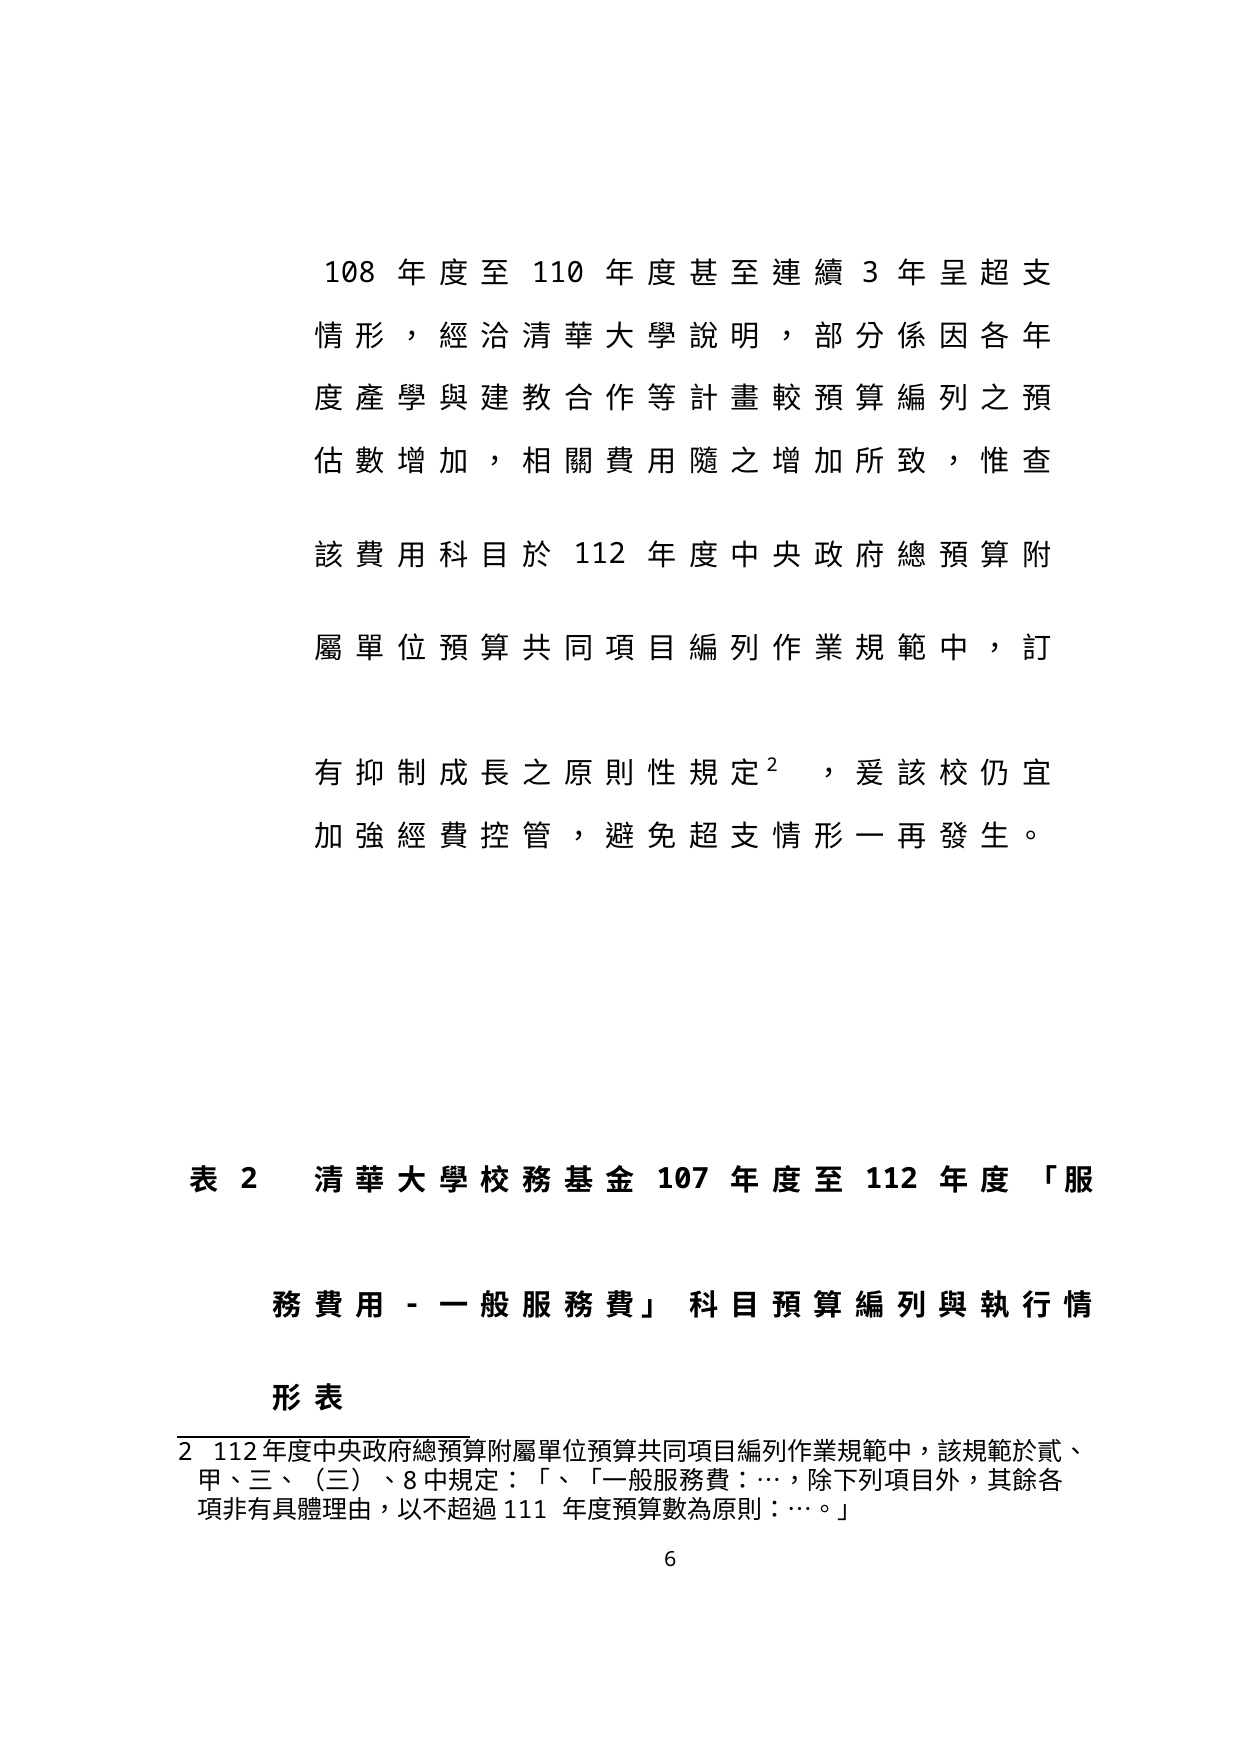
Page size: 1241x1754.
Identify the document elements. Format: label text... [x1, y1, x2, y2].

text 表2 清華大學校務基金107年度至112年度「服務費用-一般服務費」科目預算編列與執行情形表 [183, 1104, 1117, 1417]
text 108年度至110年度甚至連續3年呈超支情形，經洽清華大學說明，部分係因各年度產學與建教合作等計畫較預算編列之預估數增加，相關費用隨之增加所致，惟查該費用科目於112年度中央政府總預算附屬單位預算共同項目編列作業規範中，訂有抑制成長之原則性規定，爰該校仍宜加強經費控管，避免超支情形一再發生。 [271, 229, 1058, 854]
text 112年度中央政府總預算附屬單位預算共同項目編列作業規範中，該規範於貳、甲、三、（三）、8中規定：「、「一般服務費：…，除下列項目外，其餘各項非有具體理由，以不超過111 年度預算數為原則：…。」 [177, 1437, 1063, 1525]
